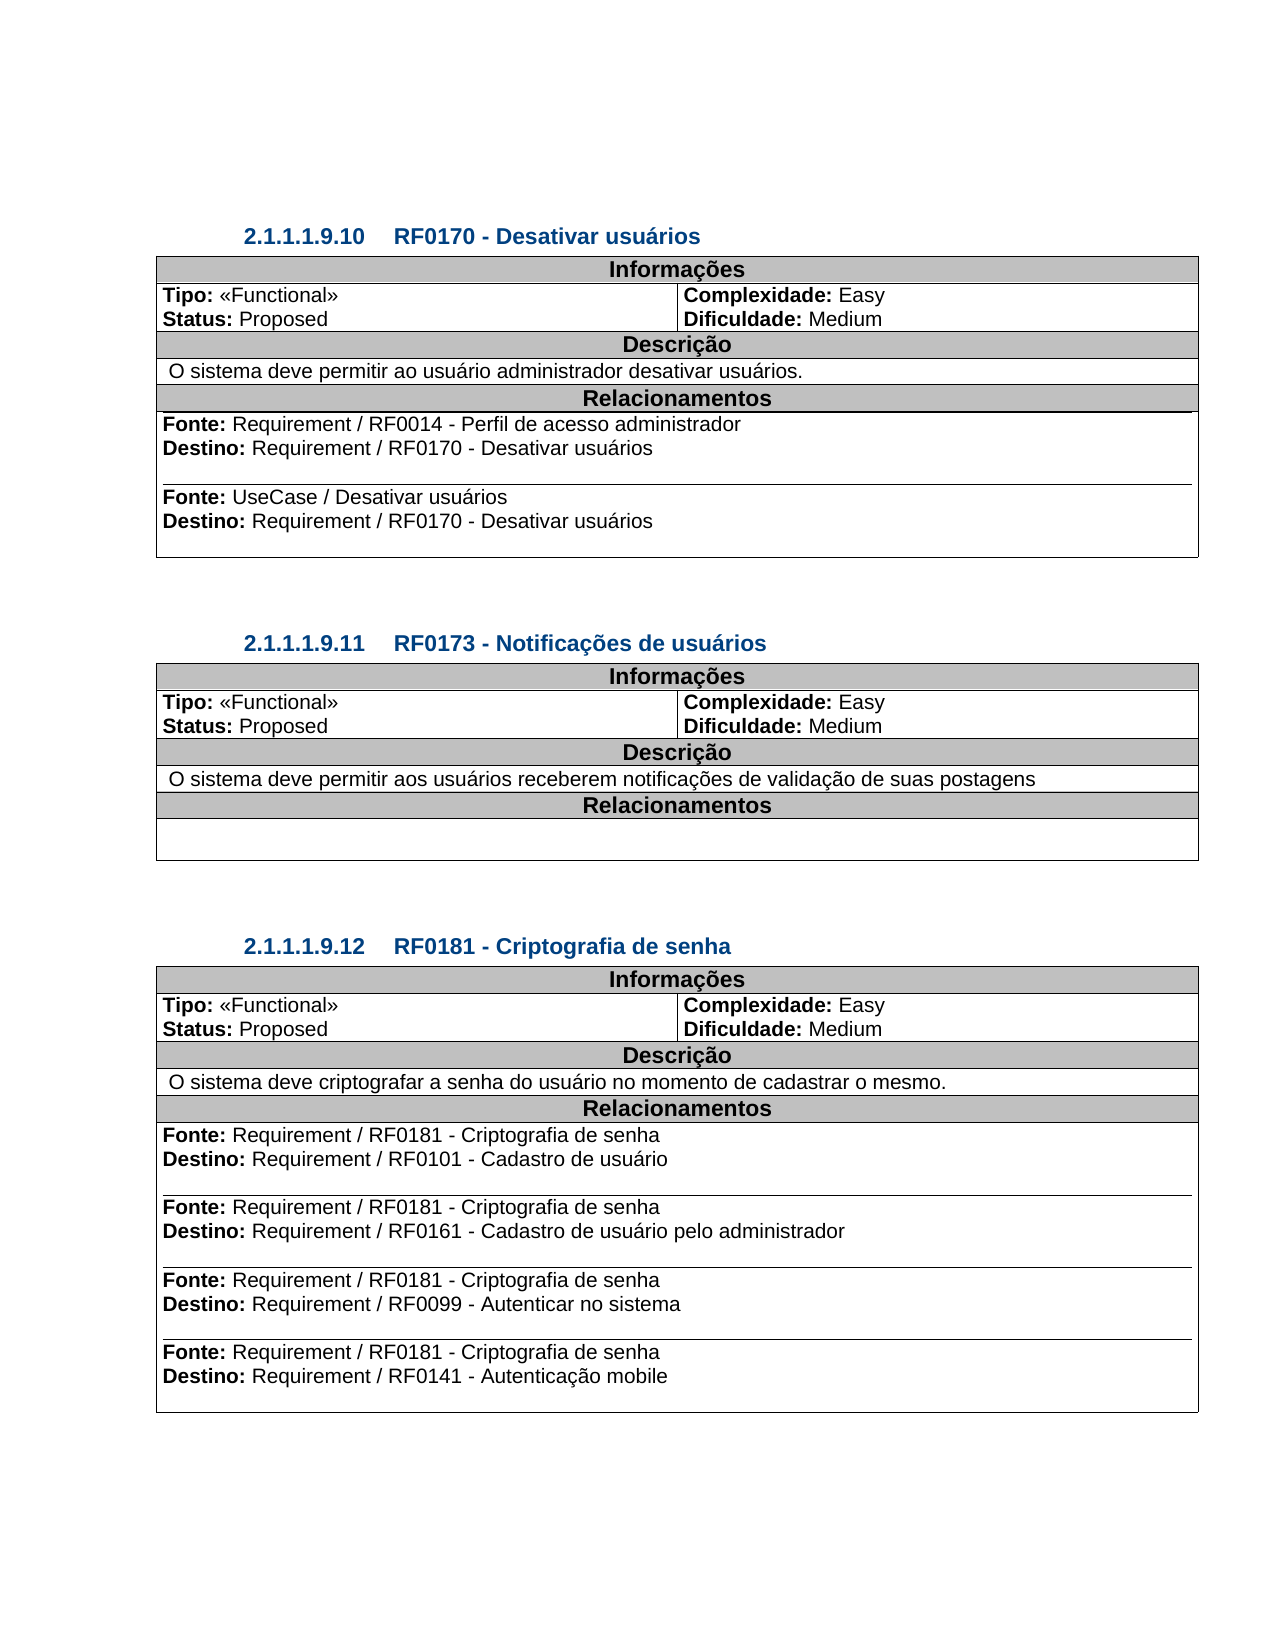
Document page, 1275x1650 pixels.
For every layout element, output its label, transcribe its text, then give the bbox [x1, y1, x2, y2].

table_cell Tipo: «Functional» Status: Proposed [157, 691, 677, 738]
table_cell Fonte: Requirement / RF0181 - Criptografia de senha Destino: Requirement / RF0099 - Autenticar no sistema [163, 1268, 1192, 1339]
table_cell Tipo: «Functional» Status: Proposed [157, 994, 677, 1041]
table_cell Complexidade: Easy Dificuldade: Medium [678, 284, 1198, 331]
list RF0170 - Desativar usuários [244, 223, 1125, 249]
table_cell Fonte: Requirement / RF0181 - Criptografia de senha Destino: Requirement / RF0161 - Cadastro de usuário pelo administrador [163, 1196, 1192, 1267]
table_cell O sistema deve criptografar a senha do usuário no momento de cadastrar o mesmo. [157, 1069, 1198, 1095]
table_cell Descrição [157, 1042, 1198, 1068]
table_cell Fonte: UseCase / Desativar usuários Destino: Requirement / RF0170 - Desativar usuários [163, 485, 1192, 556]
table_cell [157, 412, 1198, 557]
table_cell [157, 1123, 1198, 1412]
table_header Informações [157, 664, 1198, 689]
table_cell Complexidade: Easy Dificuldade: Medium [678, 691, 1198, 738]
table_cell Descrição [157, 332, 1198, 358]
table_cell O sistema deve permitir ao usuário administrador desativar usuários. [157, 359, 1198, 384]
table_cell Relacionamentos [157, 793, 1198, 818]
table_cell [157, 819, 1198, 860]
table_header Fonte: Requirement / RF0181 - Criptografia de senha Destino: Requirement / RF0101 - Cadastro de usuário [163, 1123, 1192, 1194]
table_header Fonte: Requirement / RF0014 - Perfil de acesso administrador Destino: Requirement / RF0170 - Desativar usuários [163, 413, 1192, 484]
table_cell Descrição [157, 739, 1198, 765]
table_cell Complexidade: Easy Dificuldade: Medium [678, 994, 1198, 1041]
table_cell Tipo: «Functional» Status: Proposed [157, 284, 677, 331]
list RF0181 - Criptografia de senha [244, 933, 1125, 960]
table_header Informações [157, 967, 1198, 993]
table_cell Relacionamentos [157, 1096, 1198, 1122]
table_header Informações [157, 257, 1198, 282]
table_cell O sistema deve permitir aos usuários receberem notificações de validação de suas postagens [157, 766, 1198, 791]
list RF0173 - Notificações de usuários [244, 630, 1125, 656]
table_cell Fonte: Requirement / RF0181 - Criptografia de senha Destino: Requirement / RF0141 - Autenticação mobile [163, 1340, 1192, 1412]
table_cell Relacionamentos [157, 385, 1198, 411]
